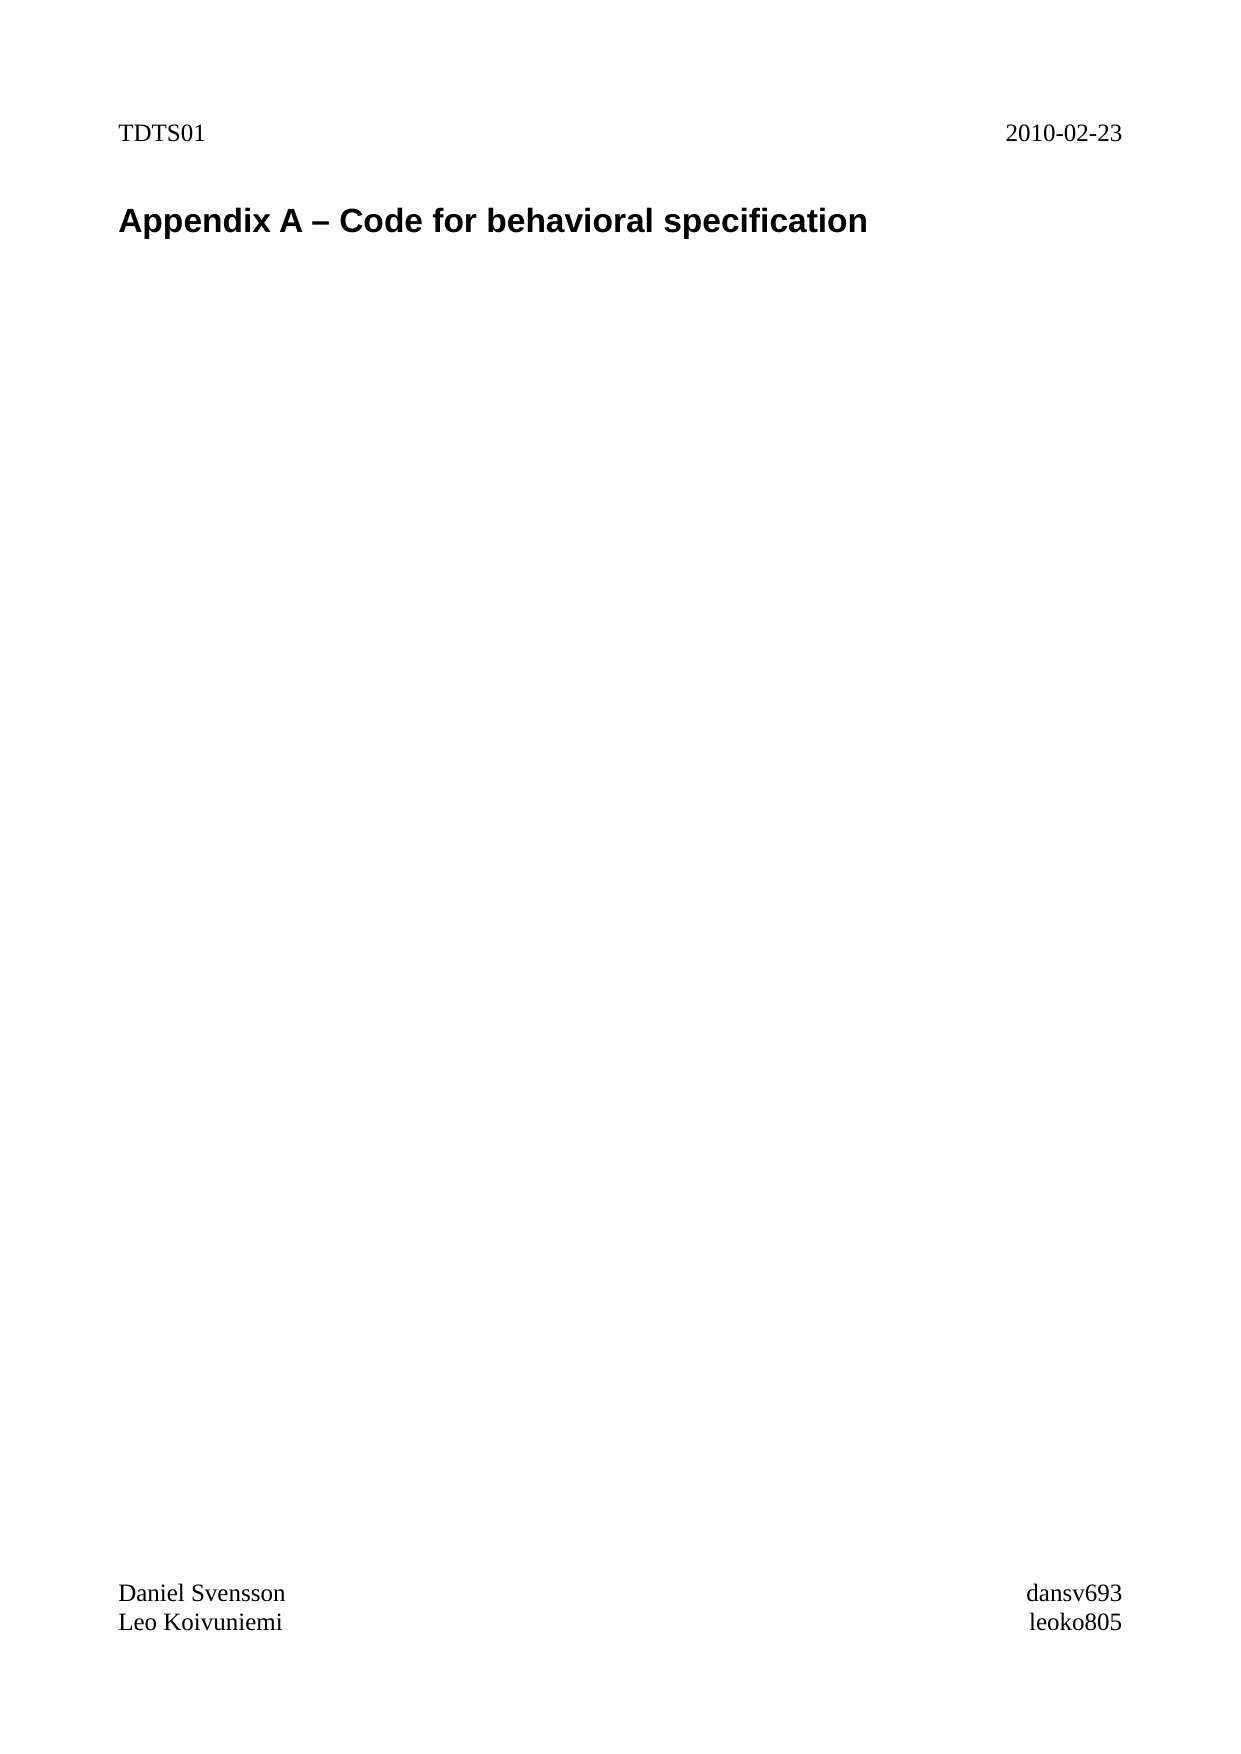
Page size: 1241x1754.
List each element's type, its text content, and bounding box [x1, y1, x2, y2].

subtitle Appendix A – Code for behavioral specification [118, 201, 1122, 240]
